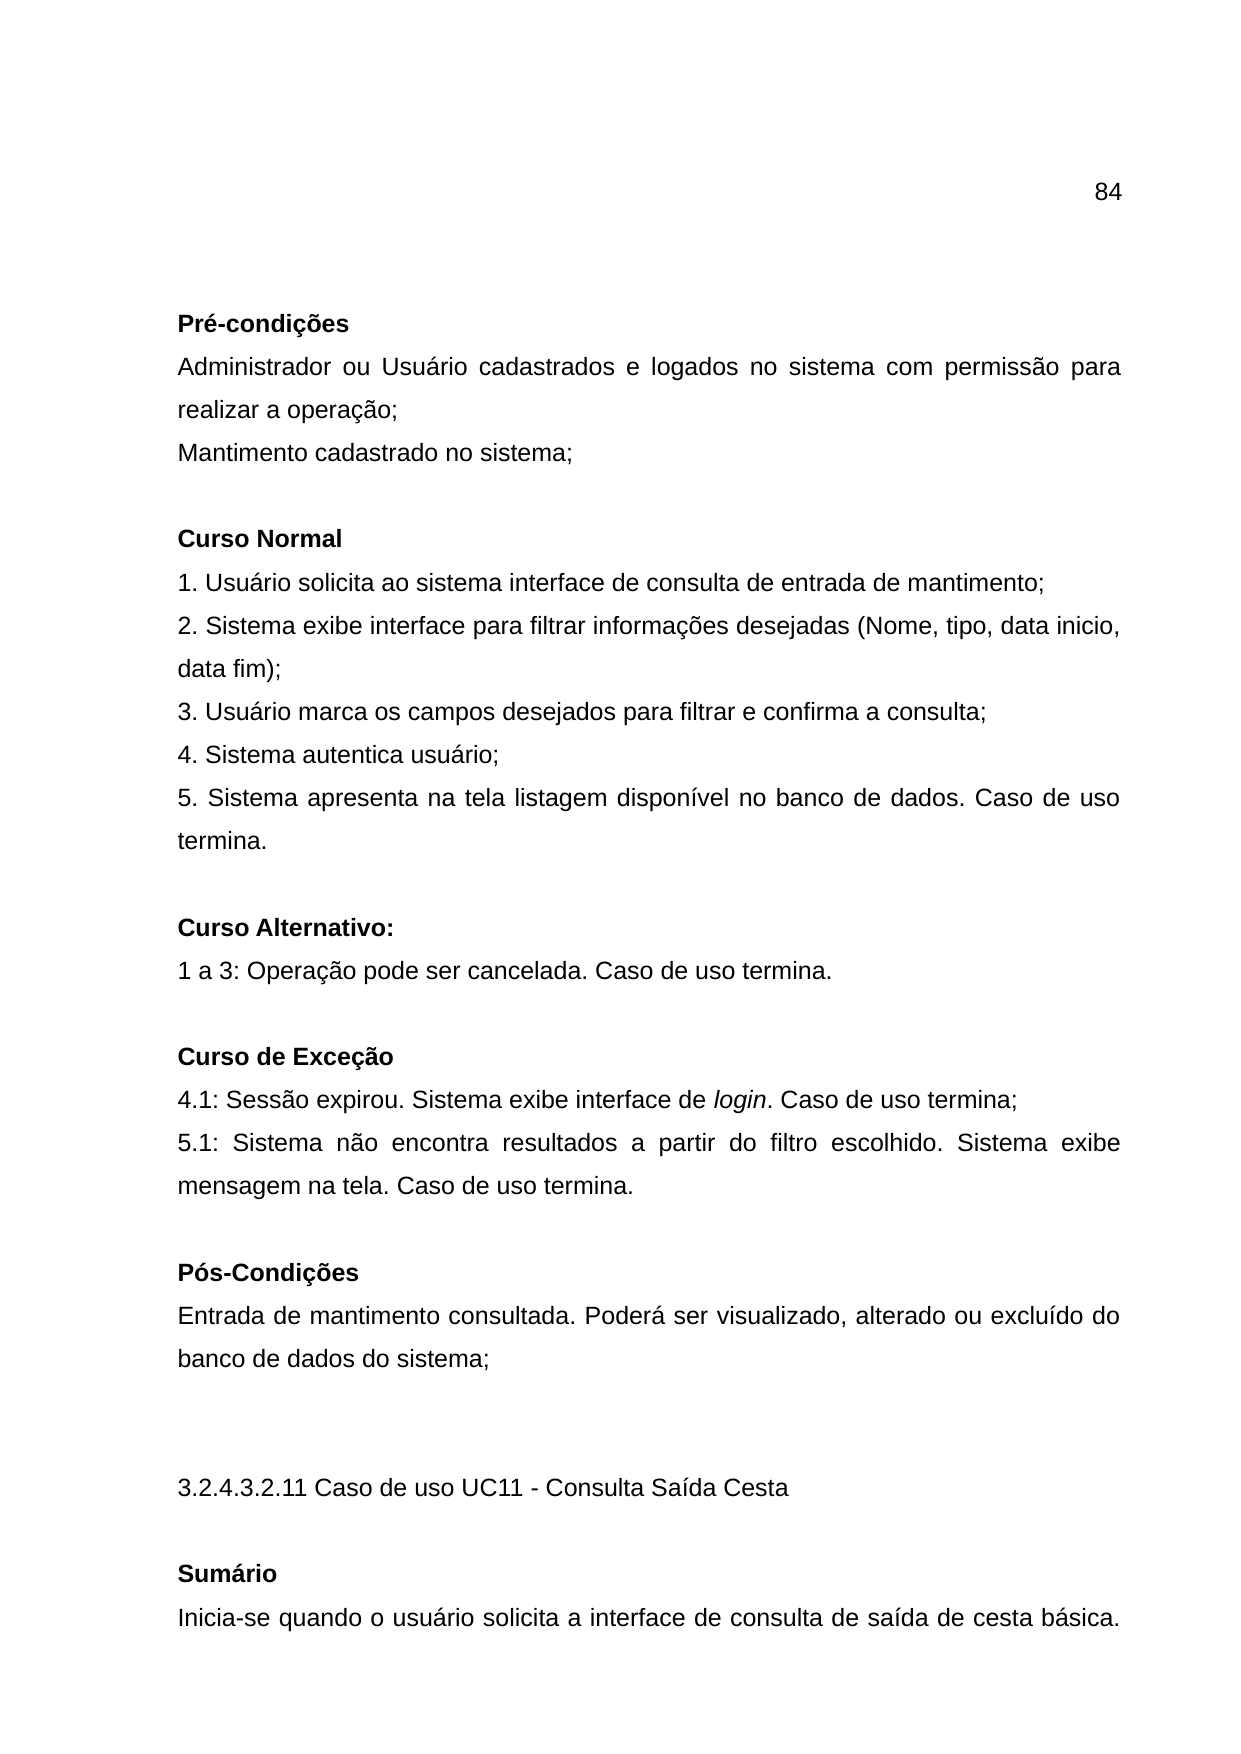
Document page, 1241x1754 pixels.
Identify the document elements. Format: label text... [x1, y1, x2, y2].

text Entrada de mantimento consultada. Poderá ser visualizado, alterado ou excluído do banco de dados do sistema; [177, 1301, 1122, 1373]
text Inicia-se quando o usuário solicita a interface de consulta de saída de cesta básica. [177, 1603, 1122, 1631]
text Sumário [177, 1559, 1122, 1588]
text 3.2.4.3.2.11 Caso de uso UC11 - Consulta Saída Cesta [177, 1473, 1122, 1502]
text Pós-Condições [177, 1258, 1122, 1286]
text 2. Sistema exibe interface para filtrar informações desejadas (Nome, tipo, data inicio, data fim); [177, 611, 1122, 683]
text 4. Sistema autentica usuário; [177, 740, 1122, 769]
text Curso de Exceção [177, 1042, 1122, 1071]
text 3. Usuário marca os campos desejados para filtrar e confirma a consulta; [177, 697, 1122, 726]
text Curso Normal [177, 524, 1122, 553]
text Mantimento cadastrado no sistema; [177, 438, 1122, 467]
text 4.1: Sessão expirou. Sistema exibe interface de login. Caso de uso termina; [177, 1085, 1122, 1114]
text 1. Usuário solicita ao sistema interface de consulta de entrada de mantimento; [177, 568, 1122, 596]
text 1 a 3: Operação pode ser cancelada. Caso de uso termina. [177, 956, 1122, 984]
text Curso Alternativo: [177, 913, 1122, 941]
text 5. Sistema apresenta na tela listagem disponível no banco de dados. Caso de uso termina. [177, 783, 1122, 855]
text Administrador ou Usuário cadastrados e logados no sistema com permissão para realizar a operação; [177, 352, 1122, 424]
text Pré-condições [177, 309, 1122, 338]
text 5.1: Sistema não encontra resultados a partir do filtro escolhido. Sistema exibe mensagem na tela. Caso de uso termina. [177, 1128, 1122, 1200]
